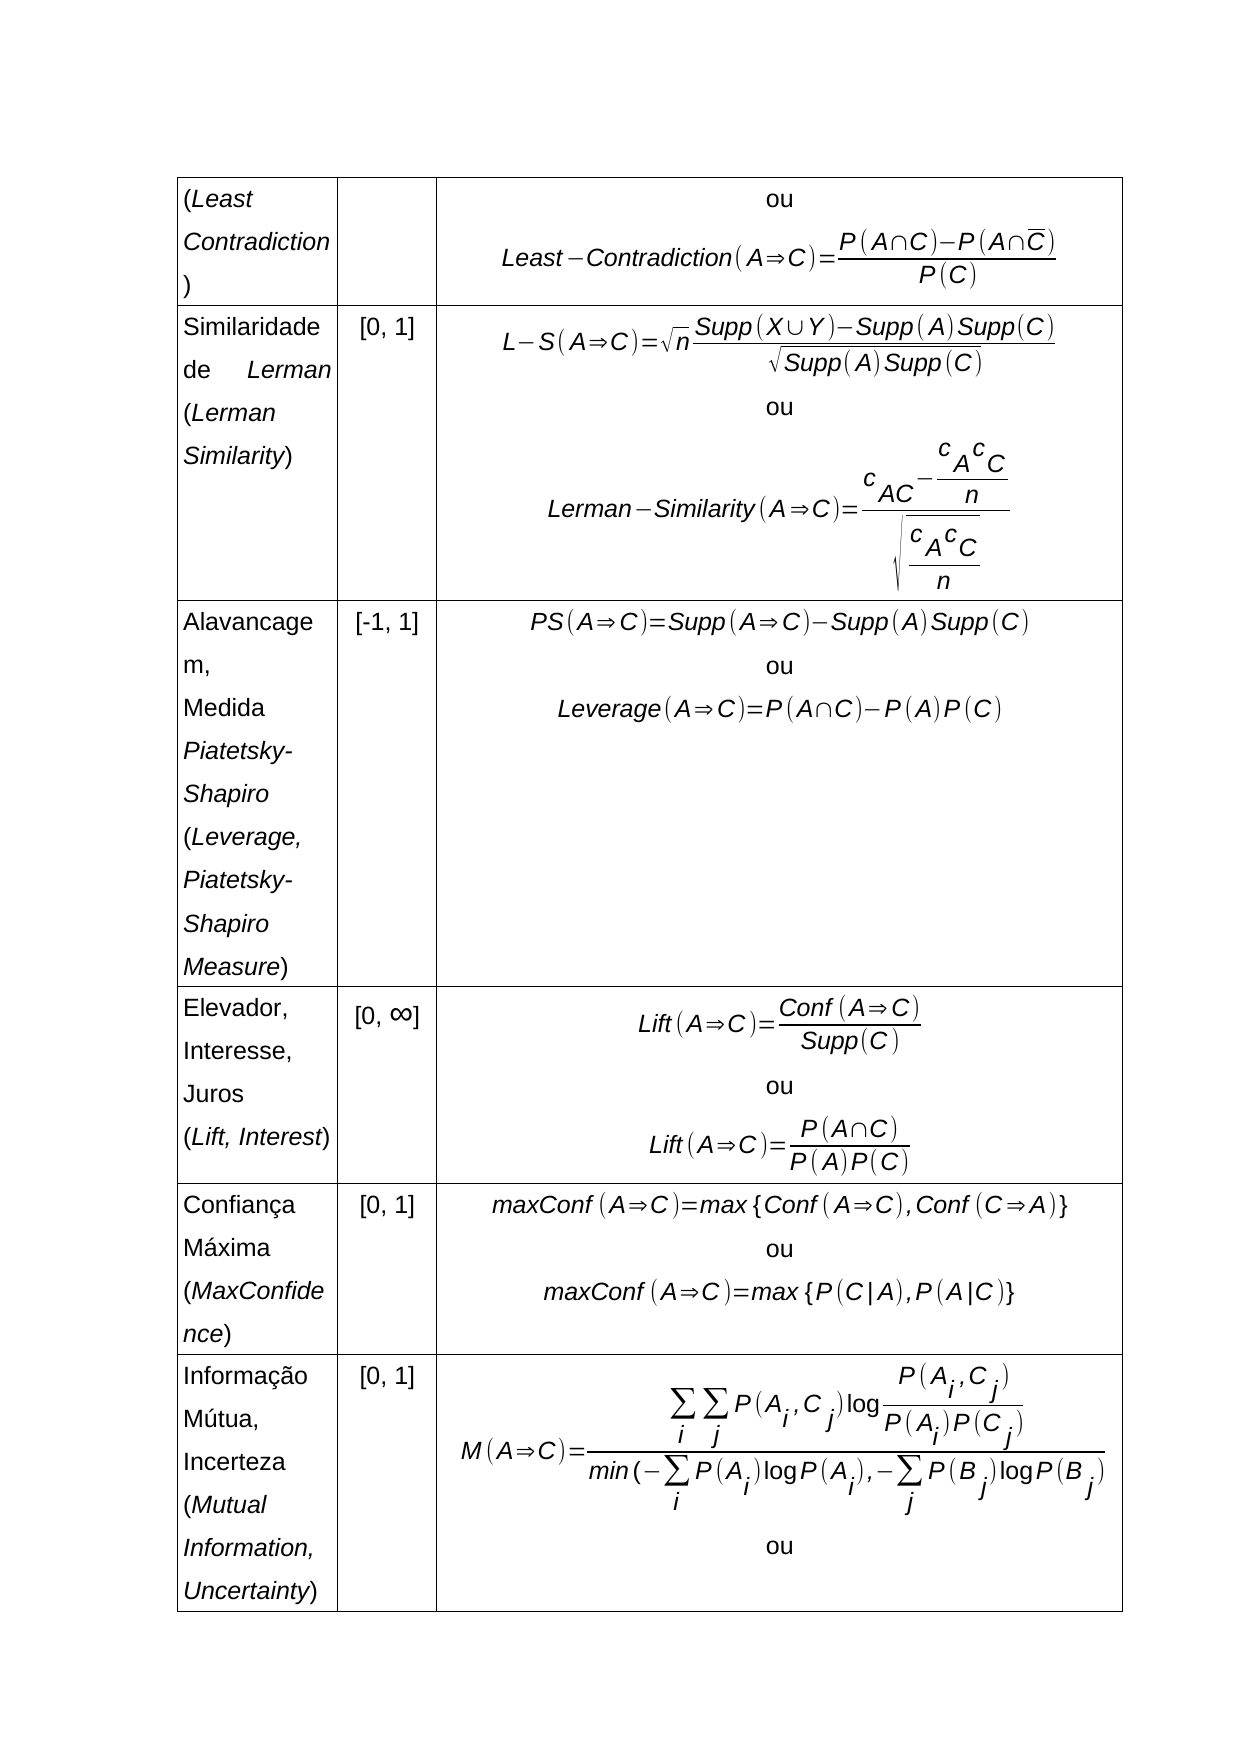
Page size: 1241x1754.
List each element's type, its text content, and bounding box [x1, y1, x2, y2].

table_cell ou [437, 987, 1122, 1183]
table_cell Alavancagem, Medida Piatetsky-Shapiro (Leverage, Piatetsky-Shapiro Measure) [178, 601, 337, 986]
table_cell [-1, 1] [338, 601, 436, 986]
table_cell Confiança Máxima (MaxConfidence) [178, 1184, 337, 1354]
table_cell ou [437, 601, 1122, 986]
table_cell ou [437, 178, 1122, 305]
table_cell (Least Contradiction) [178, 178, 337, 305]
table_cell ou [437, 306, 1122, 600]
table_cell [338, 178, 436, 305]
table_cell Similaridade de Lerman (Lerman Similarity) [178, 306, 337, 600]
table_cell Informação Mútua, Incerteza (Mutual Information, Uncertainty) [178, 1355, 337, 1611]
table_cell [0, 1] [338, 1355, 436, 1611]
table_cell ou [437, 1355, 1122, 1611]
table_cell Elevador, Interesse, Juros (Lift, Interest) [178, 987, 337, 1183]
table_cell ou [437, 1184, 1122, 1354]
table_cell [0, 1] [338, 306, 436, 600]
table_cell [0, 1] [338, 1184, 436, 1354]
table_cell [0, ∞] [338, 987, 436, 1183]
